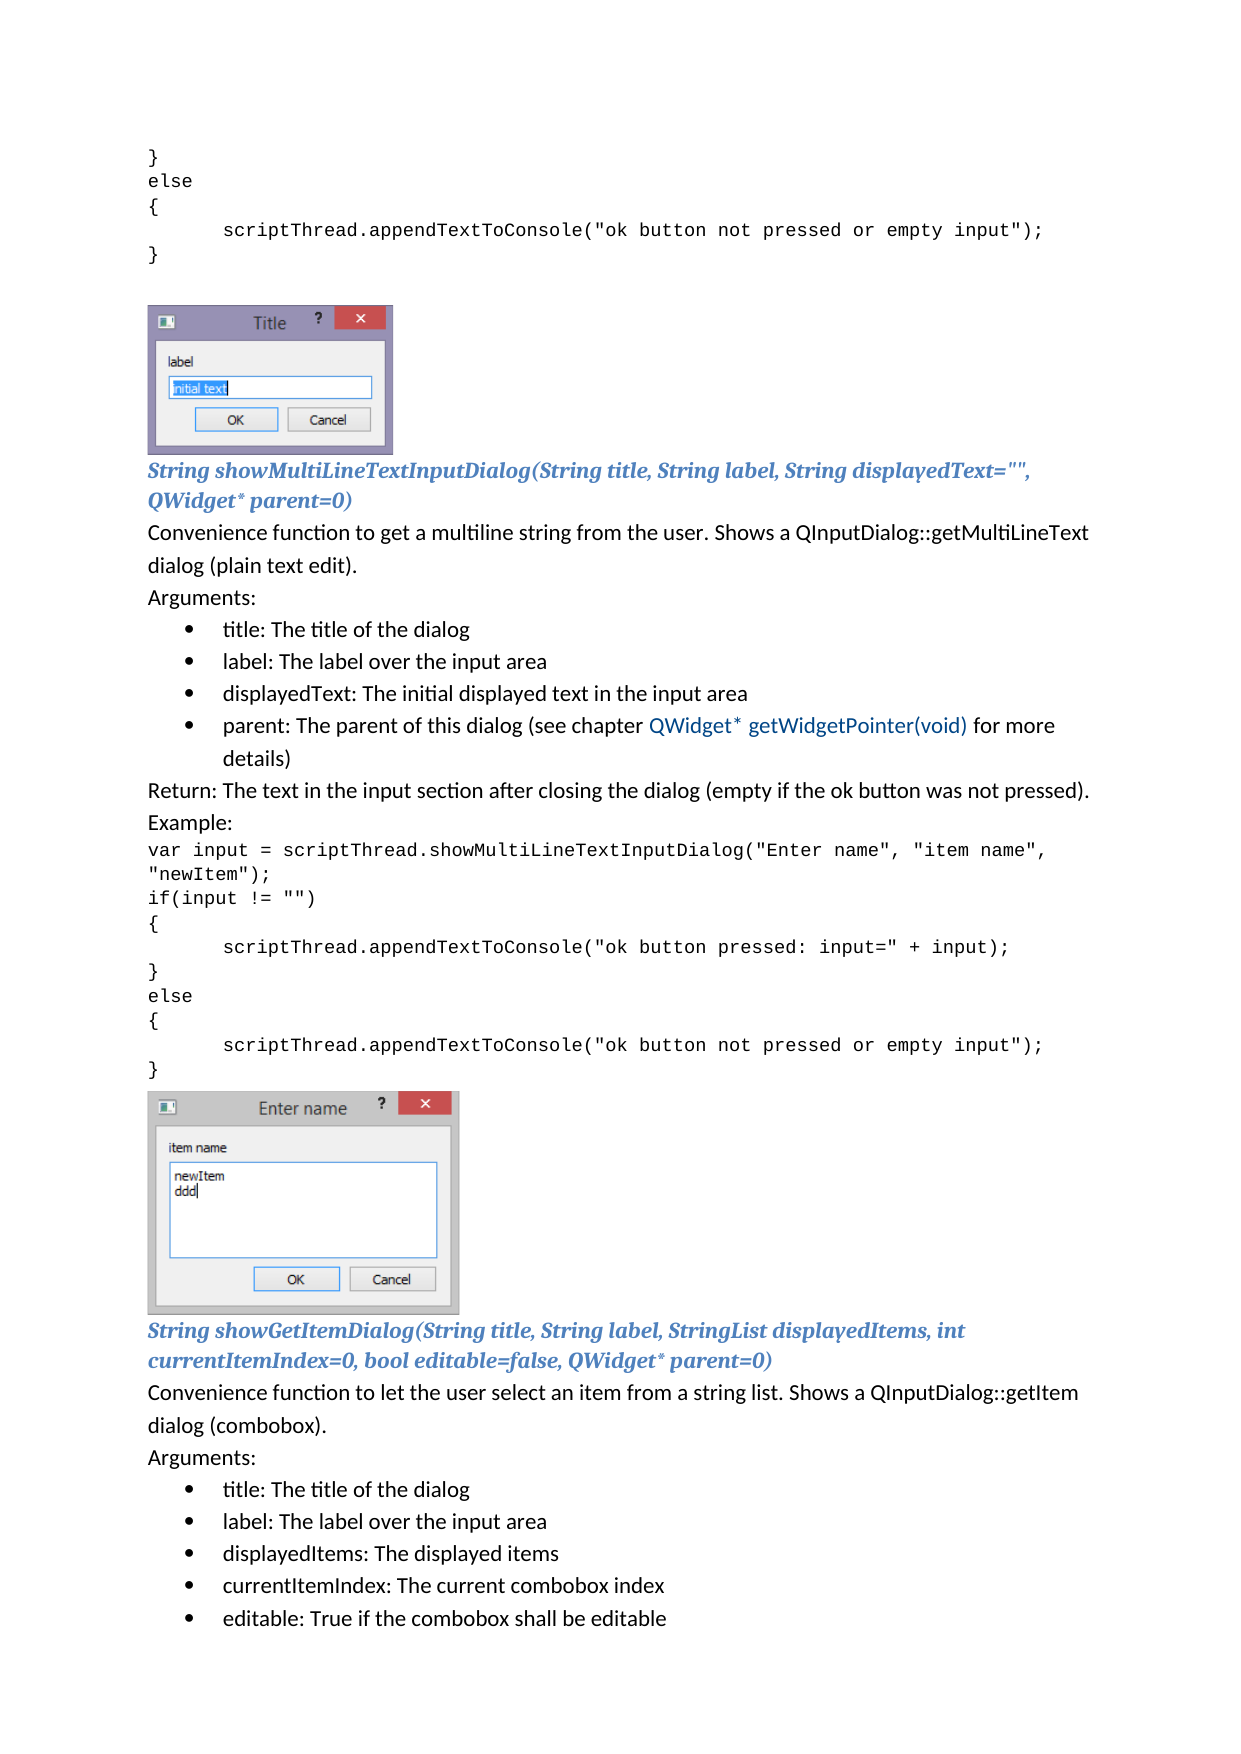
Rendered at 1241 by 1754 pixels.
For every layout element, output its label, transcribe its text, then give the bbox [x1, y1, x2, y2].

text var input = scriptThread.showMultiLineTextInputDialog("Enter name", "item name", "newItem"); [148, 840, 1093, 886]
text } [148, 148, 1093, 169]
text scriptThread.appendTextToConsole("ok button not pressed or empty input"); [148, 221, 1093, 242]
text scriptThread.appendTextToConsole("ok button not pressed or empty input"); [148, 1035, 1093, 1057]
list label: The label over the input area [185, 647, 1093, 675]
text { [148, 913, 1093, 935]
list displayedText: The initial displayed text in the input area [185, 679, 1093, 707]
text } [148, 962, 1093, 983]
text else [148, 172, 1093, 193]
text Arguments: [148, 1443, 1093, 1471]
list currentItemIndex: The current combobox index [185, 1572, 1093, 1600]
text } [148, 1060, 1093, 1081]
text scriptThread.appendTextToConsole("ok button pressed: input=" + input); [148, 938, 1093, 959]
text Return: The text in the input section after closing the dialog (empty if the ok button was not pressed). [148, 776, 1093, 804]
subtitle String showGetItemDialog(String title, String label, StringList displayedItems, int currentItemIndex=0, bool editable=false, QWidget* parent=0) [148, 1315, 1093, 1375]
text Convenience function to get a multiline string from the user. Shows a QInputDialog::getMultiLineText dialog (plain text edit). [148, 518, 1093, 579]
text { [148, 196, 1093, 218]
picture [147, 305, 394, 455]
text { [148, 1011, 1093, 1032]
subtitle String showMultiLineTextInputDialog(String title, String label, String displayedText="", QWidget* parent=0) [148, 455, 1093, 515]
text if(input != "") [148, 889, 1093, 910]
text else [148, 987, 1093, 1008]
picture [147, 1091, 460, 1315]
text Example: [148, 808, 1093, 836]
list parent: The parent of this dialog (see chapter QWidget* getWidgetPointer(void) for more details) [185, 712, 1093, 772]
list label: The label over the input area [185, 1507, 1093, 1535]
text } [148, 245, 1093, 266]
list editable: True if the combobox shall be editable [185, 1604, 1093, 1632]
list displayedItems: The displayed items [185, 1539, 1093, 1567]
list title: The title of the dialog [185, 1475, 1093, 1503]
text Arguments: [148, 583, 1093, 611]
list title: The title of the dialog [185, 615, 1093, 643]
text Convenience function to let the user select an item from a string list. Shows a QInputDialog::getItem dialog (combobox). [148, 1378, 1093, 1439]
